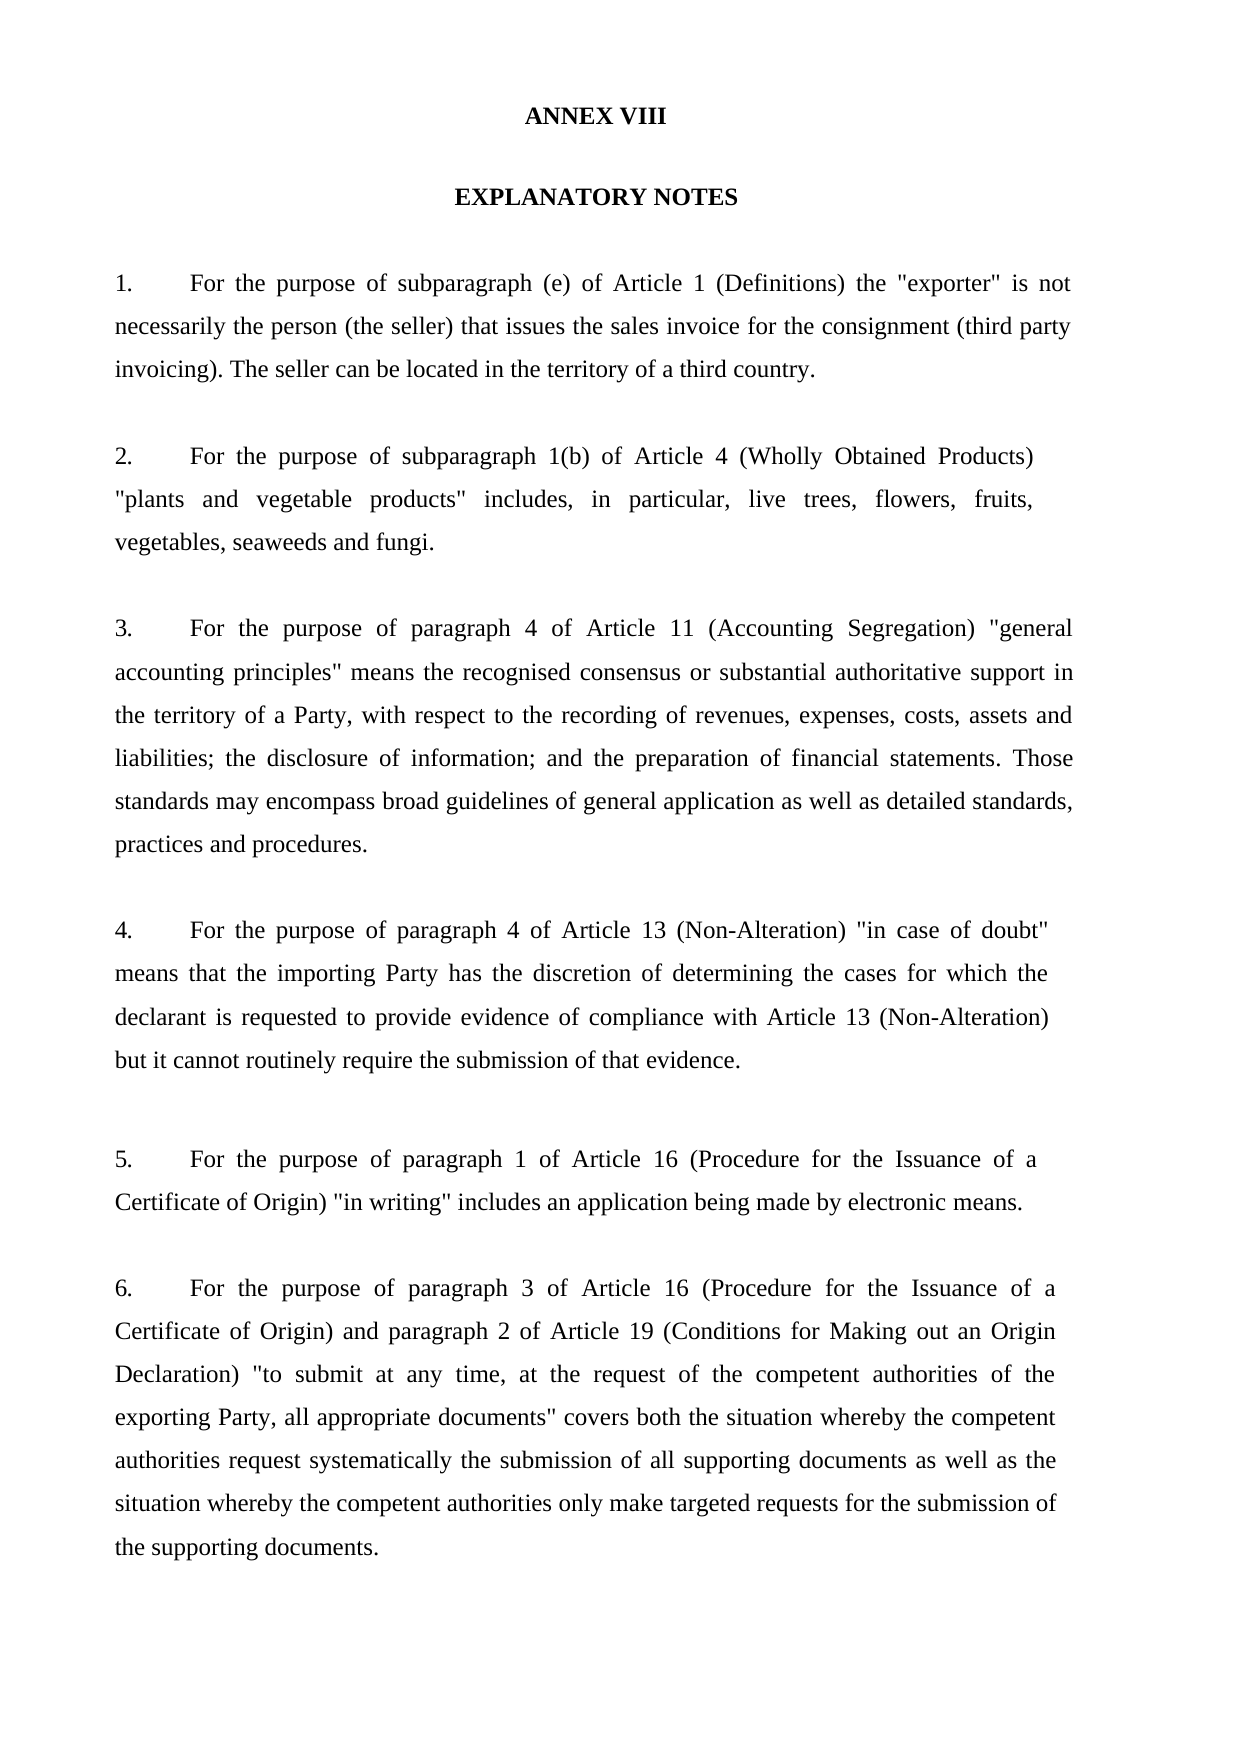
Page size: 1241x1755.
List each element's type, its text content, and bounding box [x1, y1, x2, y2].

list For the purpose of subparagraph (e) of Article 1 (Definitions) the "exporter" is not necessarily the person (the seller) that issues the sales invoice for the consignment (third party invoicing). The seller can be located in the territory of a third country. [114, 268, 1073, 383]
list For the purpose of paragraph 3 of Article 16 (Procedure for the Issuance of a Certificate of Origin) and paragraph 2 of Article 19 (Conditions for Making out an Origin Declaration) "to submit at any time, at the request of the competent authorities of the exporting Party, all appropriate documents" covers both the situation whereby the competent authorities request systematically the submission of all supporting documents as well as the situation whereby the competent authorities only make targeted requests for the submission of the supporting documents. [114, 1273, 1057, 1560]
subtitle ANNEX VIII [114, 101, 1077, 130]
list For the purpose of paragraph 1 of Article 16 (Procedure for the Issuance of a Certificate of Origin) "in writing" includes an application being made by electronic means. [114, 1144, 1038, 1216]
list For the purpose of paragraph 4 of Article 11 (Accounting Segregation) "general accounting principles" means the recognised consensus or substantial authoritative support in the territory of a Party, with respect to the recording of revenues, expenses, costs, assets and liabilities; the disclosure of information; and the preparation of financial statements. Those standards may encompass broad guidelines of general application as well as detailed standards, practices and procedures. [114, 613, 1074, 858]
text EXPLANATORY NOTES [114, 182, 1078, 211]
list For the purpose of paragraph 4 of Article 13 (Non-Alteration) "in case of doubt" means that the importing Party has the discretion of determining the cases for which the declarant is requested to provide evidence of compliance with Article 13 (Non-Alteration) but it cannot routinely require the submission of that evidence. [114, 915, 1049, 1073]
list For the purpose of subparagraph 1(b) of Article 4 (Wholly Obtained Products) "plants and vegetable products" includes, in particular, live trees, flowers, fruits, vegetables, seaweeds and fungi. [114, 441, 1034, 556]
